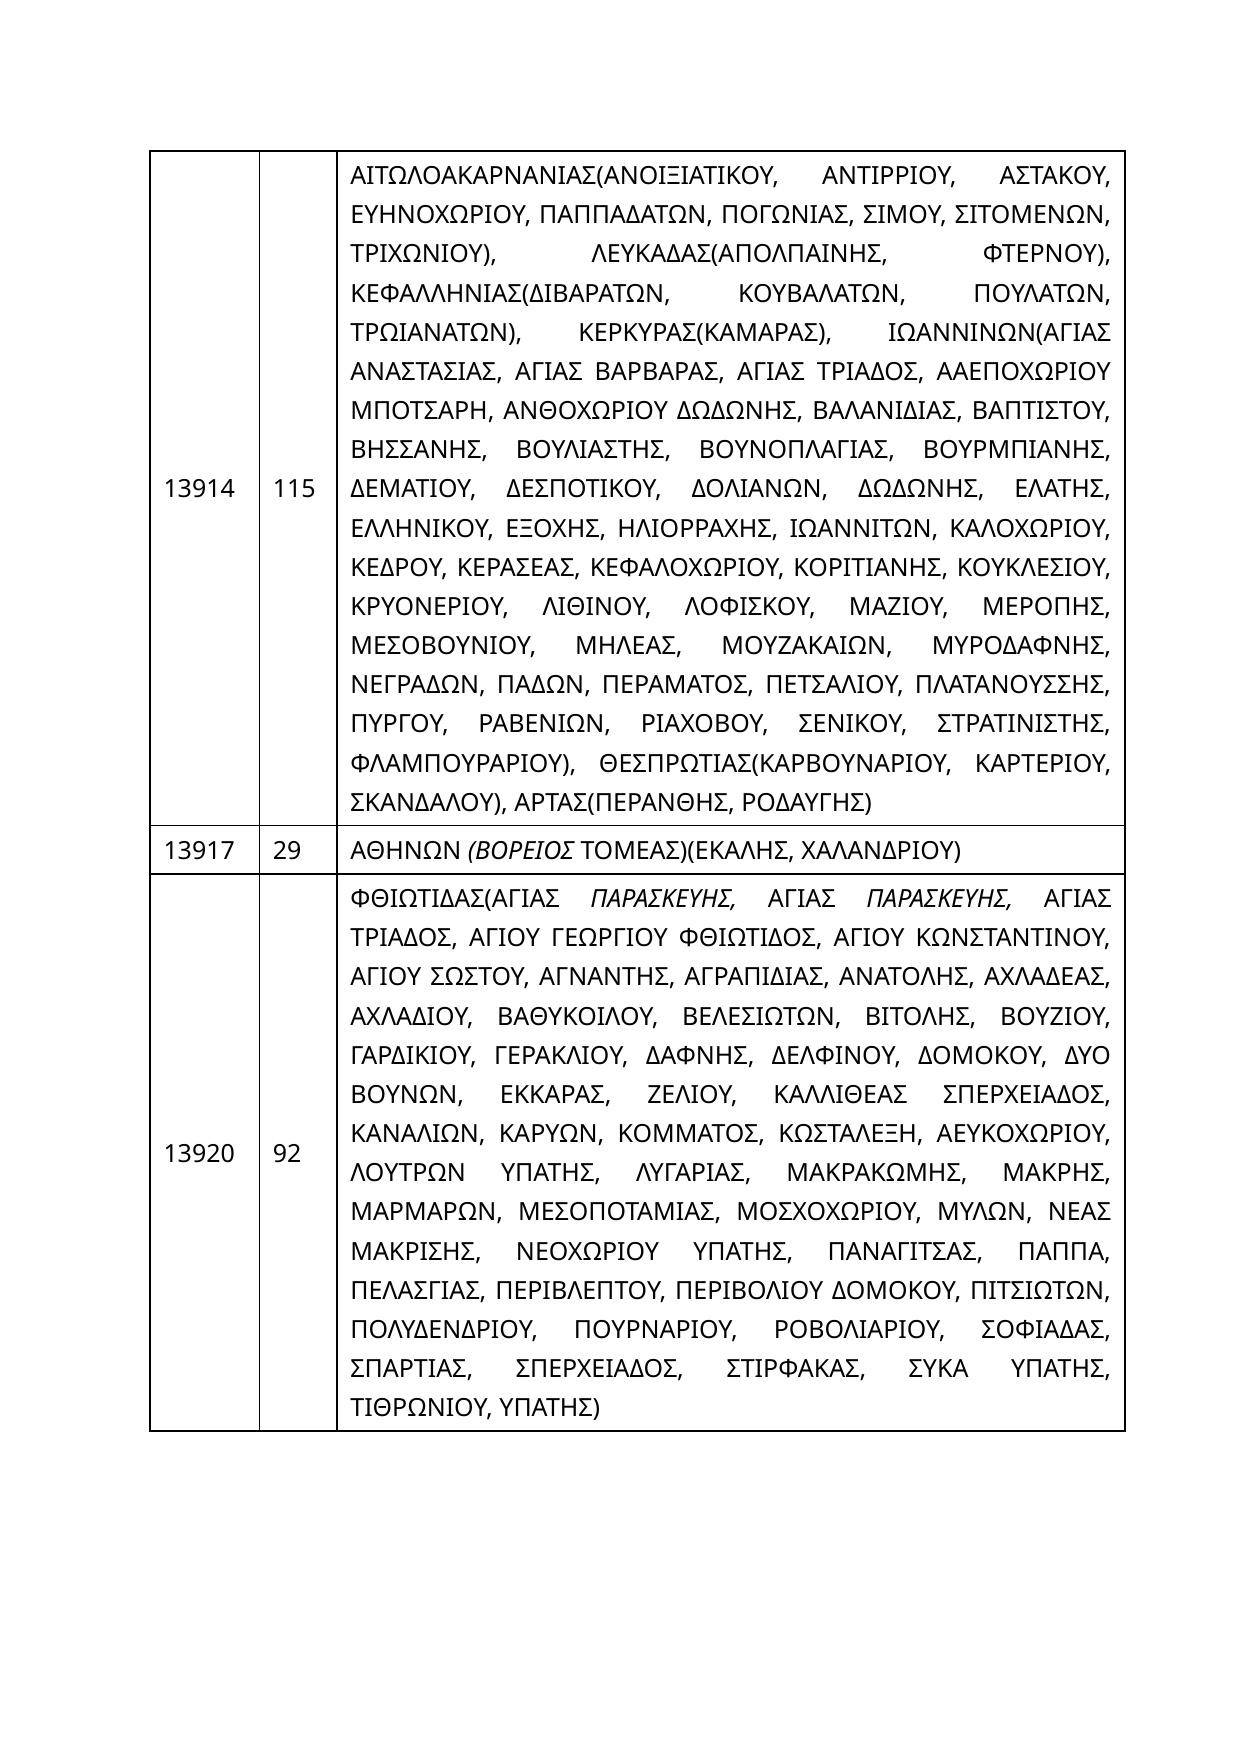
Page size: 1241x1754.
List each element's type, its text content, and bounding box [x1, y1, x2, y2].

table_cell 13914 [151, 152, 259, 825]
table_cell 29 [260, 826, 336, 873]
table_cell ΑΘΗΝΩΝ (ΒΟΡΕΙΟΣ ΤΟΜΕΑΣ)(ΕΚΑΛΗΣ, ΧΑΛΑΝΔΡΙΟΥ) [338, 826, 1124, 873]
table_cell 115 [260, 152, 336, 825]
table_cell 13920 [151, 875, 259, 1430]
table_cell ΑΙΤΩΛΟΑΚΑΡΝΑΝΙΑΣ(ΑΝΟΙΞΙΑΤΙΚΟΥ, ΑΝΤΙΡΡΙΟΥ, ΑΣΤΑΚΟΥ, ΕΥΗΝΟΧΩΡΙΟΥ, ΠΑΠΠΑΔΑΤΩΝ, ΠΟΓΩΝΙΑΣ, ΣΙΜΟΥ, ΣΙΤΟΜΕΝΩΝ, ΤΡΙΧΩΝΙΟΥ), ΛΕΥΚΑΔΑΣ(ΑΠΟΛΠΑΙΝΗΣ, ΦΤΕΡΝΟΥ), ΚΕΦΑΛΛΗΝΙΑΣ(ΔΙΒΑΡΑΤΩΝ, ΚΟΥΒΑΛΑΤΩΝ, ΠΟΥΛΑΤΩΝ, ΤΡΩΙΑΝΑΤΩΝ), ΚΕΡΚΥΡΑΣ(ΚΑΜΑΡΑΣ), ΙΩΑΝΝΙΝΩΝ(ΑΓΙΑΣ ΑΝΑΣΤΑΣΙΑΣ, ΑΓΙΑΣ ΒΑΡΒΑΡΑΣ, ΑΓΙΑΣ ΤΡΙΑΔΟΣ, ΑΑΕΠΟΧΩΡΙΟΥ ΜΠΟΤΣΑΡΗ, ΑΝΘΟΧΩΡΙΟΥ ΔΩΔΩΝΗΣ, ΒΑΛΑΝΙΔΙΑΣ, ΒΑΠΤΙΣΤΟΥ, ΒΗΣΣΑΝΗΣ, ΒΟΥΛΙΑΣΤΗΣ, ΒΟΥΝΟΠΛΑΓΙΑΣ, ΒΟΥΡΜΠΙΑΝΗΣ, ΔΕΜΑΤΙΟΥ, ΔΕΣΠΟΤΙΚΟΥ, ΔΟΛΙΑΝΩΝ, ΔΩΔΩΝΗΣ, ΕΛΑΤΗΣ, ΕΛΛΗΝΙΚΟΥ, ΕΞΟΧΗΣ, ΗΛΙΟΡΡΑΧΗΣ, ΙΩΑΝΝΙΤΩΝ, ΚΑΛΟΧΩΡΙΟΥ, ΚΕΔΡΟΥ, ΚΕΡΑΣΕΑΣ, ΚΕΦΑΛΟΧΩΡΙΟΥ, ΚΟΡΙΤΙΑΝΗΣ, ΚΟΥΚΛΕΣΙΟΥ, ΚΡΥΟΝΕΡΙΟΥ, ΛΙΘΙΝΟΥ, ΛΟΦΙΣΚΟΥ, ΜΑΖΙΟΥ, ΜΕΡΟΠΗΣ, ΜΕΣΟΒΟΥΝΙΟΥ, ΜΗΛΕΑΣ, ΜΟΥΖΑΚΑΙΩΝ, ΜΥΡΟΔΑΦΝΗΣ, ΝΕΓΡΑΔΩΝ, ΠΑΔΩΝ, ΠΕΡΑΜΑΤΟΣ, ΠΕΤΣΑΛΙΟΥ, ΠΛΑΤΑΝΟΥΣΣΗΣ, ΠΥΡΓΟΥ, ΡΑΒΕΝΙΩΝ, ΡΙΑΧΟΒΟΥ, ΣΕΝΙΚΟΥ, ΣΤΡΑΤΙΝΙΣΤΗΣ, ΦΛΑΜΠΟΥΡΑΡΙΟΥ), ΘΕΣΠΡΩΤΙΑΣ(ΚΑΡΒΟΥΝΑΡΙΟΥ, ΚΑΡΤΕΡΙΟΥ, ΣΚΑΝΔΑΛΟΥ), ΑΡΤΑΣ(ΠΕΡΑΝΘΗΣ, ΡΟΔΑΥΓΗΣ) [338, 152, 1124, 825]
table_cell 92 [260, 875, 336, 1430]
table_cell 13917 [151, 826, 259, 873]
table_cell ΦΘΙΩΤΙΔΑΣ(ΑΓΙΑΣ ΠΑΡΑΣΚΕΥΗΣ, ΑΓΙΑΣ ΠΑΡΑΣΚΕΥΗΣ, ΑΓΙΑΣ ΤΡΙΑΔΟΣ, ΑΓΙΟΥ ΓΕΩΡΓΙΟΥ ΦΘΙΩΤΙΔΟΣ, ΑΓΙΟΥ ΚΩΝΣΤΑΝΤΙΝΟΥ, ΑΓΙΟΥ ΣΩΣΤΟΥ, ΑΓΝΑΝΤΗΣ, ΑΓΡΑΠΙΔΙΑΣ, ΑΝΑΤΟΛΗΣ, ΑΧΛΑΔΕΑΣ, ΑΧΛΑΔΙΟΥ, ΒΑΘΥΚΟΙΛΟΥ, ΒΕΛΕΣΙΩΤΩΝ, ΒΙΤΟΛΗΣ, ΒΟΥΖΙΟΥ, ΓΑΡΔΙΚΙΟΥ, ΓΕΡΑΚΛΙΟΥ, ΔΑΦΝΗΣ, ΔΕΛΦΙΝΟΥ, ΔΟΜΟΚΟΥ, ΔΥΟ ΒΟΥΝΩΝ, ΕΚΚΑΡΑΣ, ΖΕΛΙΟΥ, ΚΑΛΛΙΘΕΑΣ ΣΠΕΡΧΕΙΑΔΟΣ, ΚΑΝΑΛΙΩΝ, ΚΑΡΥΩΝ, ΚΟΜΜΑΤΟΣ, ΚΩΣΤΑΛΕΞΗ, ΑΕΥΚΟΧΩΡΙΟΥ, ΛΟΥΤΡΩΝ ΥΠΑΤΗΣ, ΛΥΓΑΡΙΑΣ, ΜΑΚΡΑΚΩΜΗΣ, ΜΑΚΡΗΣ, ΜΑΡΜΑΡΩΝ, ΜΕΣΟΠΟΤΑΜΙΑΣ, ΜΟΣΧΟΧΩΡΙΟΥ, ΜΥΛΩΝ, ΝΕΑΣ ΜΑΚΡΙΣΗΣ, ΝΕΟΧΩΡΙΟΥ ΥΠΑΤΗΣ, ΠΑΝΑΓΙΤΣΑΣ, ΠΑΠΠΑ, ΠΕΛΑΣΓΙΑΣ, ΠΕΡΙΒΛΕΠΤΟΥ, ΠΕΡΙΒΟΛΙΟΥ ΔΟΜΟΚΟΥ, ΠΙΤΣΙΩΤΩΝ, ΠΟΛΥΔΕΝΔΡΙΟΥ, ΠΟΥΡΝΑΡΙΟΥ, ΡΟΒΟΛΙΑΡΙΟΥ, ΣΟΦΙΑΔΑΣ, ΣΠΑΡΤΙΑΣ, ΣΠΕΡΧΕΙΑΔΟΣ, ΣΤΙΡΦΑΚΑΣ, ΣΥΚΑ ΥΠΑΤΗΣ, ΤΙΘΡΩΝΙΟΥ, ΥΠΑΤΗΣ) [338, 875, 1124, 1430]
